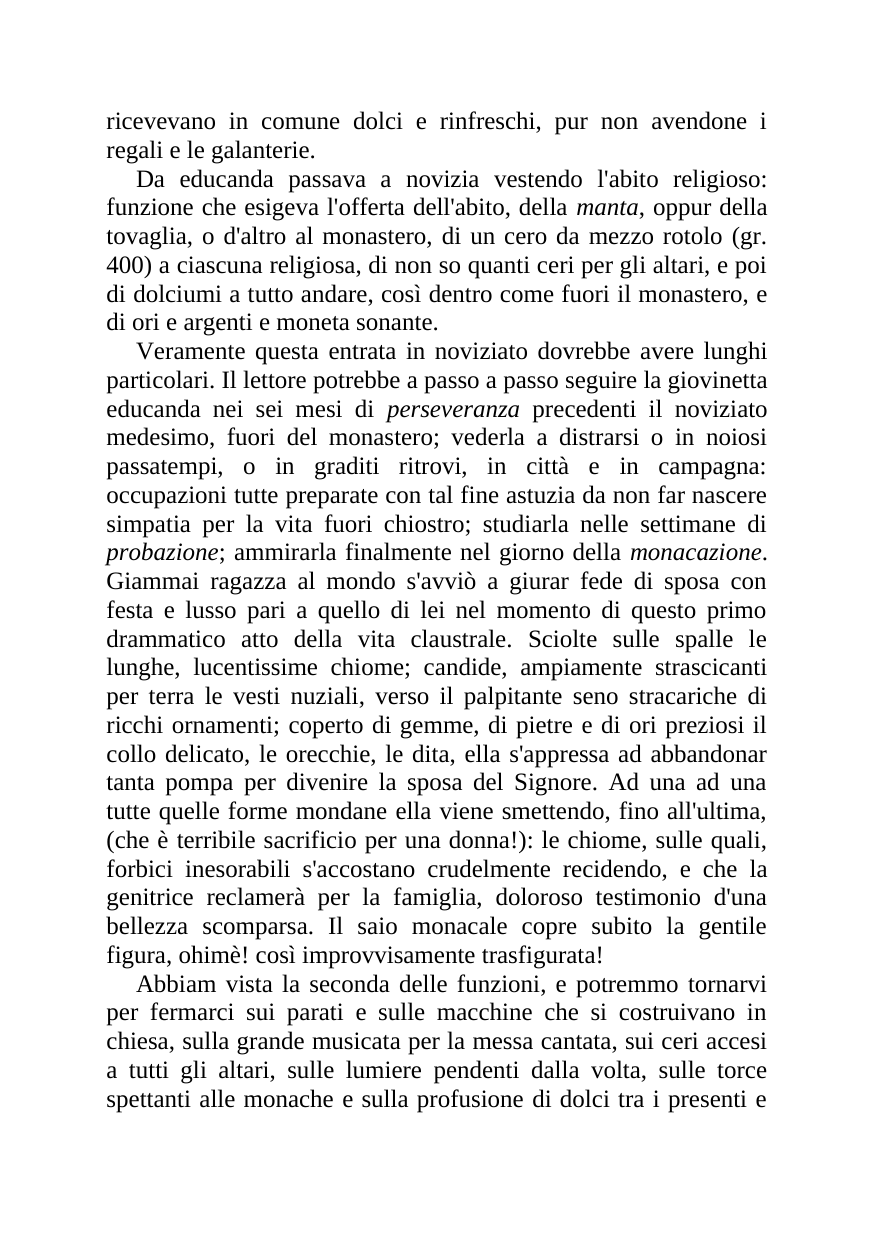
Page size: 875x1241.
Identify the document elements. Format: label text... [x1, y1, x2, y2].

text Veramente questa entrata in noviziato dovrebbe avere lunghi particolari. Il lettore potrebbe a passo a passo seguire la giovinetta educanda nei sei mesi di perseveranza precedenti il noviziato medesimo, fuori del monastero; vederla a distrarsi o in noiosi passatempi, o in graditi ritrovi, in città e in campagna: occupazioni tutte preparate con tal fine astuzia da non far nascere simpatia per la vita fuori chiostro; studiarla nelle settimane di probazione; ammirarla finalmente nel giorno della monacazione. Giammai ragazza al mondo s'avviò a giurar fede di sposa con festa e lusso pari a quello di lei nel momento di questo primo drammatico atto della vita claustrale. Sciolte sulle spalle le lunghe, lucentissime chiome; candide, ampiamente strascicanti per terra le vesti nuziali, verso il palpitante seno stracariche di ricchi ornamenti; coperto di gemme, di pietre e di ori preziosi il collo delicato, le orecchie, le dita, ella s'appressa ad abbandonar tanta pompa per divenire la sposa del Signore. Ad una ad una tutte quelle forme mondane ella viene smettendo, fino all'ultima, (che è terribile sacrificio per una donna!): le chiome, sulle quali, forbici inesorabili s'accostano crudelmente recidendo, e che la genitrice reclamerà per la famiglia, doloroso testimonio d'una bellezza scomparsa. Il saio monacale copre subito la gentile figura, ohimè! così improvvisamente trasfigurata! [106, 336, 768, 969]
text Abbiam vista la seconda delle funzioni, e potremmo tornarvi per fermarci sui parati e sulle macchine che si costruivano in chiesa, sulla grande musicata per la messa cantata, sui ceri accesi a tutti gli altari, sulle lumiere pendenti dalla volta, sulle torce spettanti alle monache e sulla profusione di dolci tra i presenti e [106, 969, 768, 1112]
text Da educanda passava a novizia vestendo l'abito religioso: funzione che esigeva l'offerta dell'abito, della manta, oppur della tovaglia, o d'altro al monastero, di un cero da mezzo rotolo (gr. 400) a ciascuna religiosa, di non so quanti ceri per gli altari, e poi di dolciumi a tutto andare, così dentro come fuori il monastero, e di ori e argenti e moneta sonante. [106, 164, 768, 336]
text ricevevano in comune dolci e rinfreschi, pur non avendone i regali e le galanterie. [106, 106, 768, 164]
